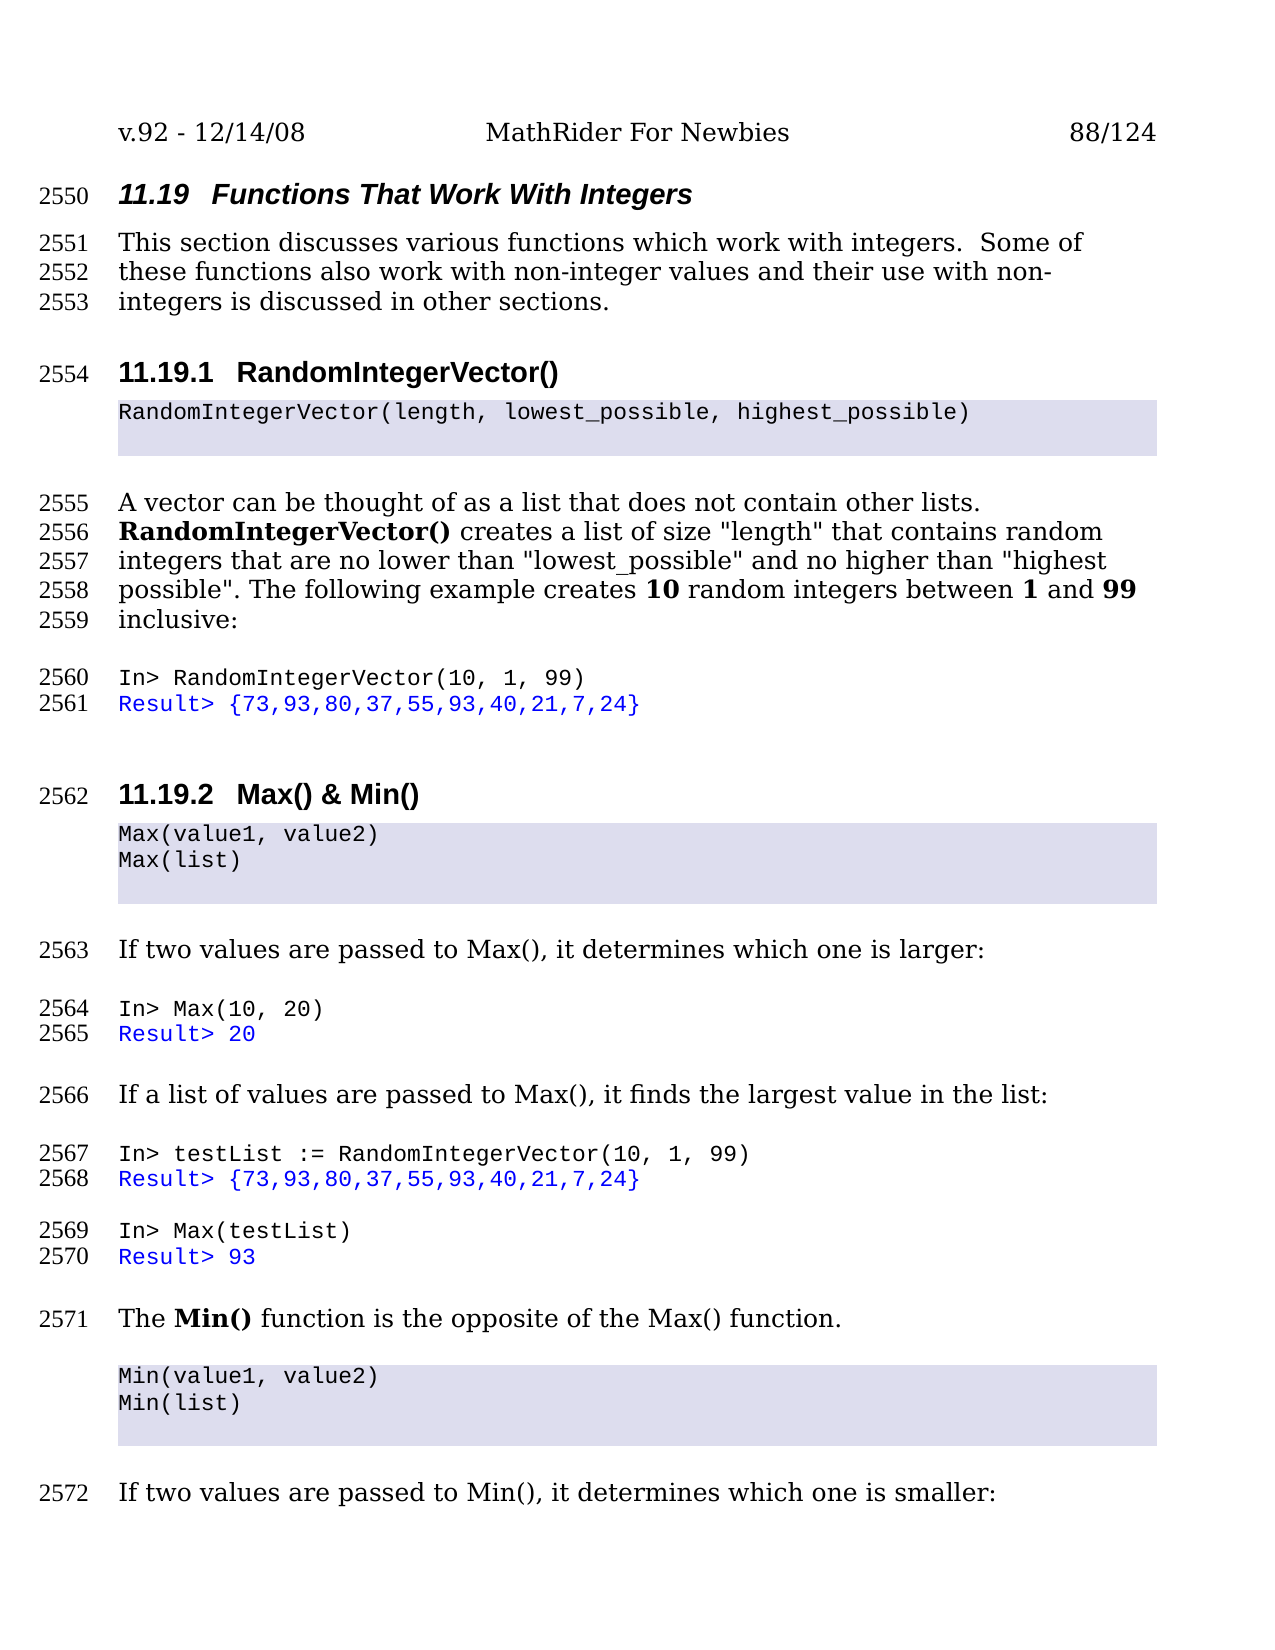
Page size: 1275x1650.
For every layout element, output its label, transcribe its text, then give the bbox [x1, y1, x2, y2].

text The Min() function is the opposite of the Max() function. [118, 1303, 1157, 1333]
text Result> 20 [118, 1023, 1157, 1049]
text Result> {73,93,80,37,55,93,40,21,7,24} [118, 692, 1157, 718]
text Result> {73,93,80,37,55,93,40,21,7,24} [118, 1168, 1157, 1194]
text If a list of values are passed to Max(), it finds the largest value in the list: [118, 1081, 1157, 1110]
text In> RandomIntegerVector(10, 1, 99) [118, 666, 1157, 692]
subtitle RandomIntegerVector() [118, 355, 1157, 388]
text If two values are passed to Min(), it determines which one is smaller: [118, 1478, 1157, 1507]
subtitle Max() & Min() [118, 777, 1157, 810]
text In> Max(10, 20) [118, 997, 1157, 1023]
text If two values are passed to Max(), it determines which one is larger: [118, 936, 1157, 965]
table_header Min(value1, value2) Min(list) [118, 1365, 1157, 1446]
text In> Max(testList) [118, 1220, 1157, 1246]
table_header Max(value1, value2) Max(list) [118, 823, 1157, 904]
text In> testList := RandomIntegerVector(10, 1, 99) [118, 1142, 1157, 1168]
text Result> 93 [118, 1246, 1157, 1272]
text A vector can be thought of as a list that does not contain other lists. RandomIntegerVector() creates a list of size "length" that contains random integers that are no lower than "lowest_possible" and no higher than "highest possible". The following example creates 10 random integers between 1 and 99 inclusive: [118, 488, 1157, 634]
text This section discusses various functions which work with integers. Some of these functions also work with non-integer values and their use with non-integers is discussed in other sections. [118, 228, 1157, 316]
subtitle Functions That Work With Integers [118, 177, 1157, 210]
table_header RandomIntegerVector(length, lowest_possible, highest_possible) [118, 400, 1157, 456]
